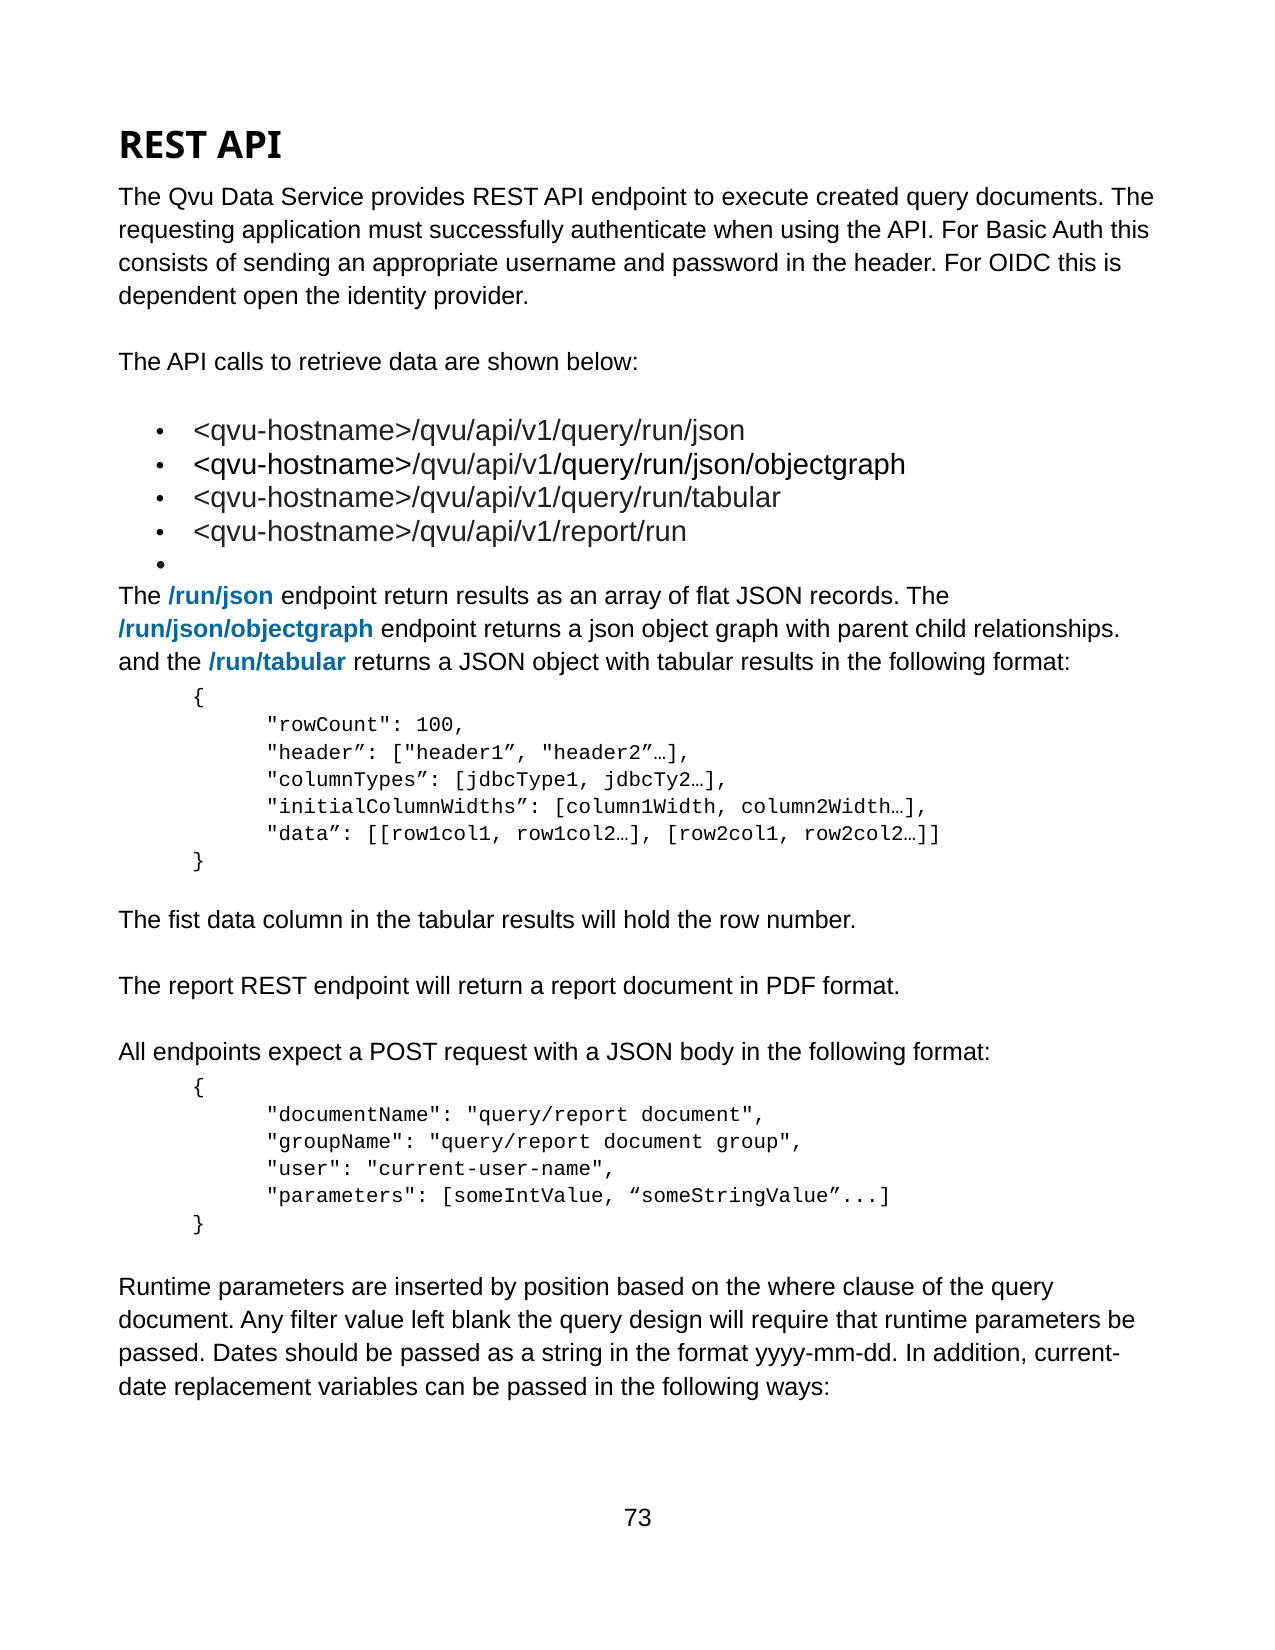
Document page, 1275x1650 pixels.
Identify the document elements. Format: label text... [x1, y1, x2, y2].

text "initialColumnWidths”: [column1Width, column2Width…], [118, 796, 1157, 820]
text } [118, 850, 1157, 874]
text The Qvu Data Service provides REST API endpoint to execute created query documents. The requesting application must successfully authenticate when using the API. For Basic Auth this consists of sending an appropriate username and password in the header. For OIDC this is dependent open the identity provider. [118, 182, 1157, 310]
text The /run/json endpoint return results as an array of flat JSON records. The /run/json/objectgraph endpoint returns a json object graph with parent child relationships. [118, 581, 1157, 643]
text The API calls to retrieve data are shown below: [118, 347, 1157, 376]
list <qvu-hostname>/qvu/api/v1/report/run [156, 514, 1157, 548]
text "columnTypes”: [jdbcType1, jdbcTy2…], [118, 769, 1157, 792]
text } [118, 1213, 1157, 1236]
text "documentName": "query/report document", [118, 1104, 1157, 1128]
text "data”: [[row1col1, row1col2…], [row2col1, row2col2…]] [118, 823, 1157, 847]
text "user": "current-user-name", [118, 1158, 1157, 1182]
text The fist data column in the tabular results will hold the row number. [118, 905, 1157, 933]
subtitle REST API [118, 118, 1157, 170]
text and the /run/tabular returns a JSON object with tabular results in the following format: [118, 647, 1157, 676]
text The report REST endpoint will return a report document in PDF format. [118, 971, 1157, 999]
text All endpoints expect a POST request with a JSON body in the following format: [118, 1037, 1157, 1066]
text "groupName": "query/report document group", [118, 1131, 1157, 1155]
list <qvu-hostname>/qvu/api/v1/query/run/json/objectgraph [156, 447, 1157, 481]
text Runtime parameters are inserted by position based on the where clause of the query document. Any filter value left blank the query design will require that runtime parameters be passed. Dates should be passed as a string in the format yyyy-mm-dd. In addition, current-date replacement variables can be passed in the following ways: [118, 1272, 1157, 1400]
list <qvu-hostname>/qvu/api/v1/query/run/json [156, 413, 1157, 447]
text { [118, 1070, 1157, 1099]
text { [118, 680, 1157, 710]
list <qvu-hostname>/qvu/api/v1/query/run/tabular [156, 481, 1157, 514]
text "header”: ["header1”, "header2”…], [118, 742, 1157, 765]
text "parameters": [someIntValue, “someStringValue”...] [118, 1186, 1157, 1209]
text "rowCount": 100, [118, 714, 1157, 738]
